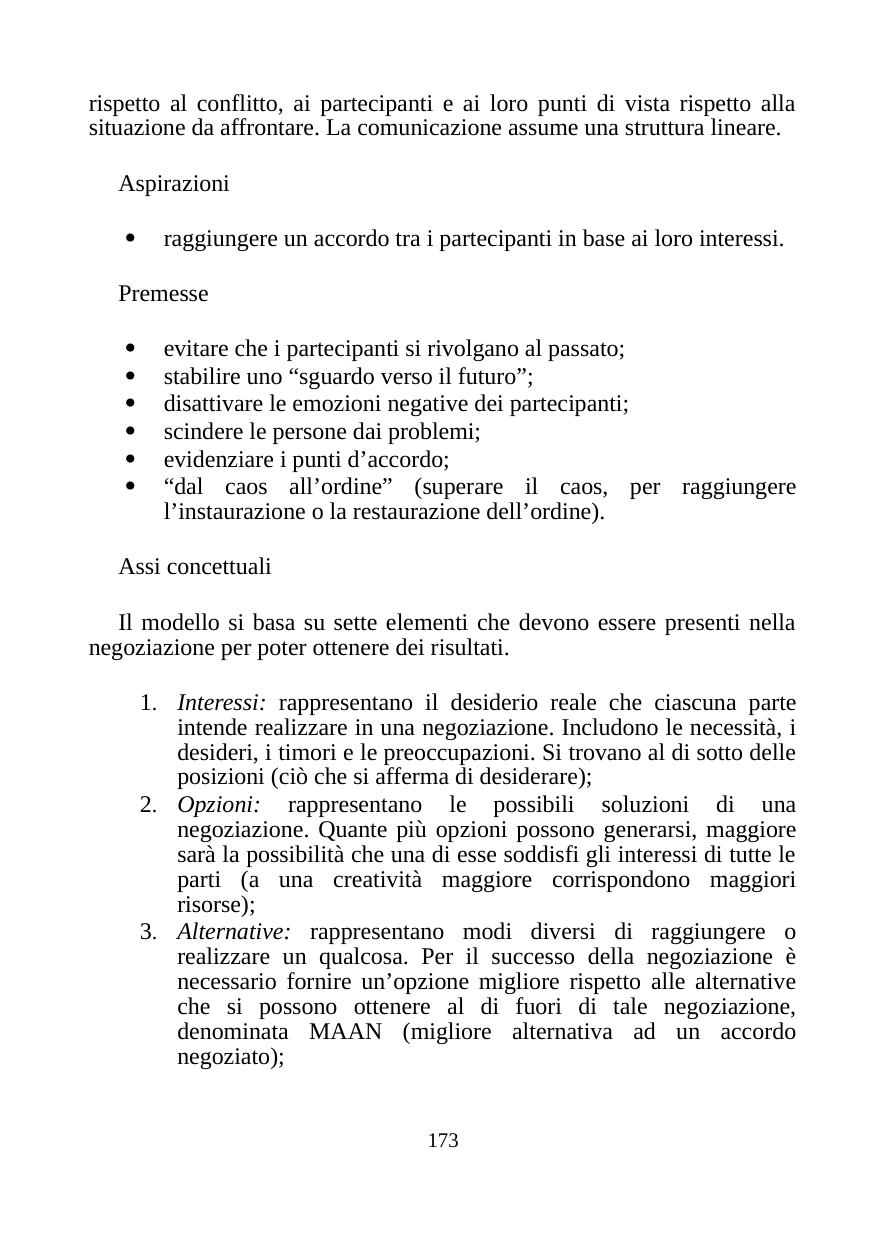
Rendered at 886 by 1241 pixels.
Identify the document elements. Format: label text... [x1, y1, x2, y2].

list “dal caos all’ordine” (superare il caos, per raggiungere l’instaurazione o la restaurazione dell’ordine). [126, 472, 797, 525]
list Alternative: rappresentano modi diversi di raggiungere o realizzare un qualcosa. Per il successo della negoziazione è necessario fornire un’opzione migliore rispetto alle alternative che si possono ottenere al di fuori di tale negoziazione, denominata MAAN (migliore alternativa ad un accordo negoziato); [139, 917, 797, 1069]
text rispetto al conflitto, ai partecipanti e ai loro punti di vista rispetto alla situazione da affrontare. La comunicazione assume una struttura lineare. [88, 88, 797, 141]
text Il modello si basa su sette elementi che devono essere presenti nella negoziazione per poter ottenere dei risultati. [88, 608, 797, 660]
list evitare che i partecipanti si rivolgano al passato; [126, 334, 797, 362]
list disattivare le emozioni negative dei partecipanti; [126, 389, 797, 417]
list scindere le persone dai problemi; [126, 417, 797, 445]
list Interessi: rappresentano il desiderio reale che ciascuna parte intende realizzare in una negoziazione. Includono le necessità, i desideri, i timori e le preoccupazioni. Si trovano al di sotto delle posizioni (ciò che si afferma di desiderare); [139, 688, 797, 790]
list evidenziare i punti d’accordo; [126, 445, 797, 472]
list raggiungere un accordo tra i partecipanti in base ai loro interessi. [126, 224, 797, 251]
list Opzioni: rappresentano le possibili soluzioni di una negoziazione. Quante più opzioni possono generarsi, maggiore sarà la possibilità che una di esse soddisfi gli interessi di tutte le parti (a una creatività maggiore corrispondono maggiori risorse); [139, 790, 797, 917]
list stabilire uno “sguardo verso il futuro”; [126, 362, 797, 389]
text Premesse [88, 279, 797, 307]
text Aspirazioni [88, 169, 797, 196]
text Assi concettuali [88, 552, 797, 580]
